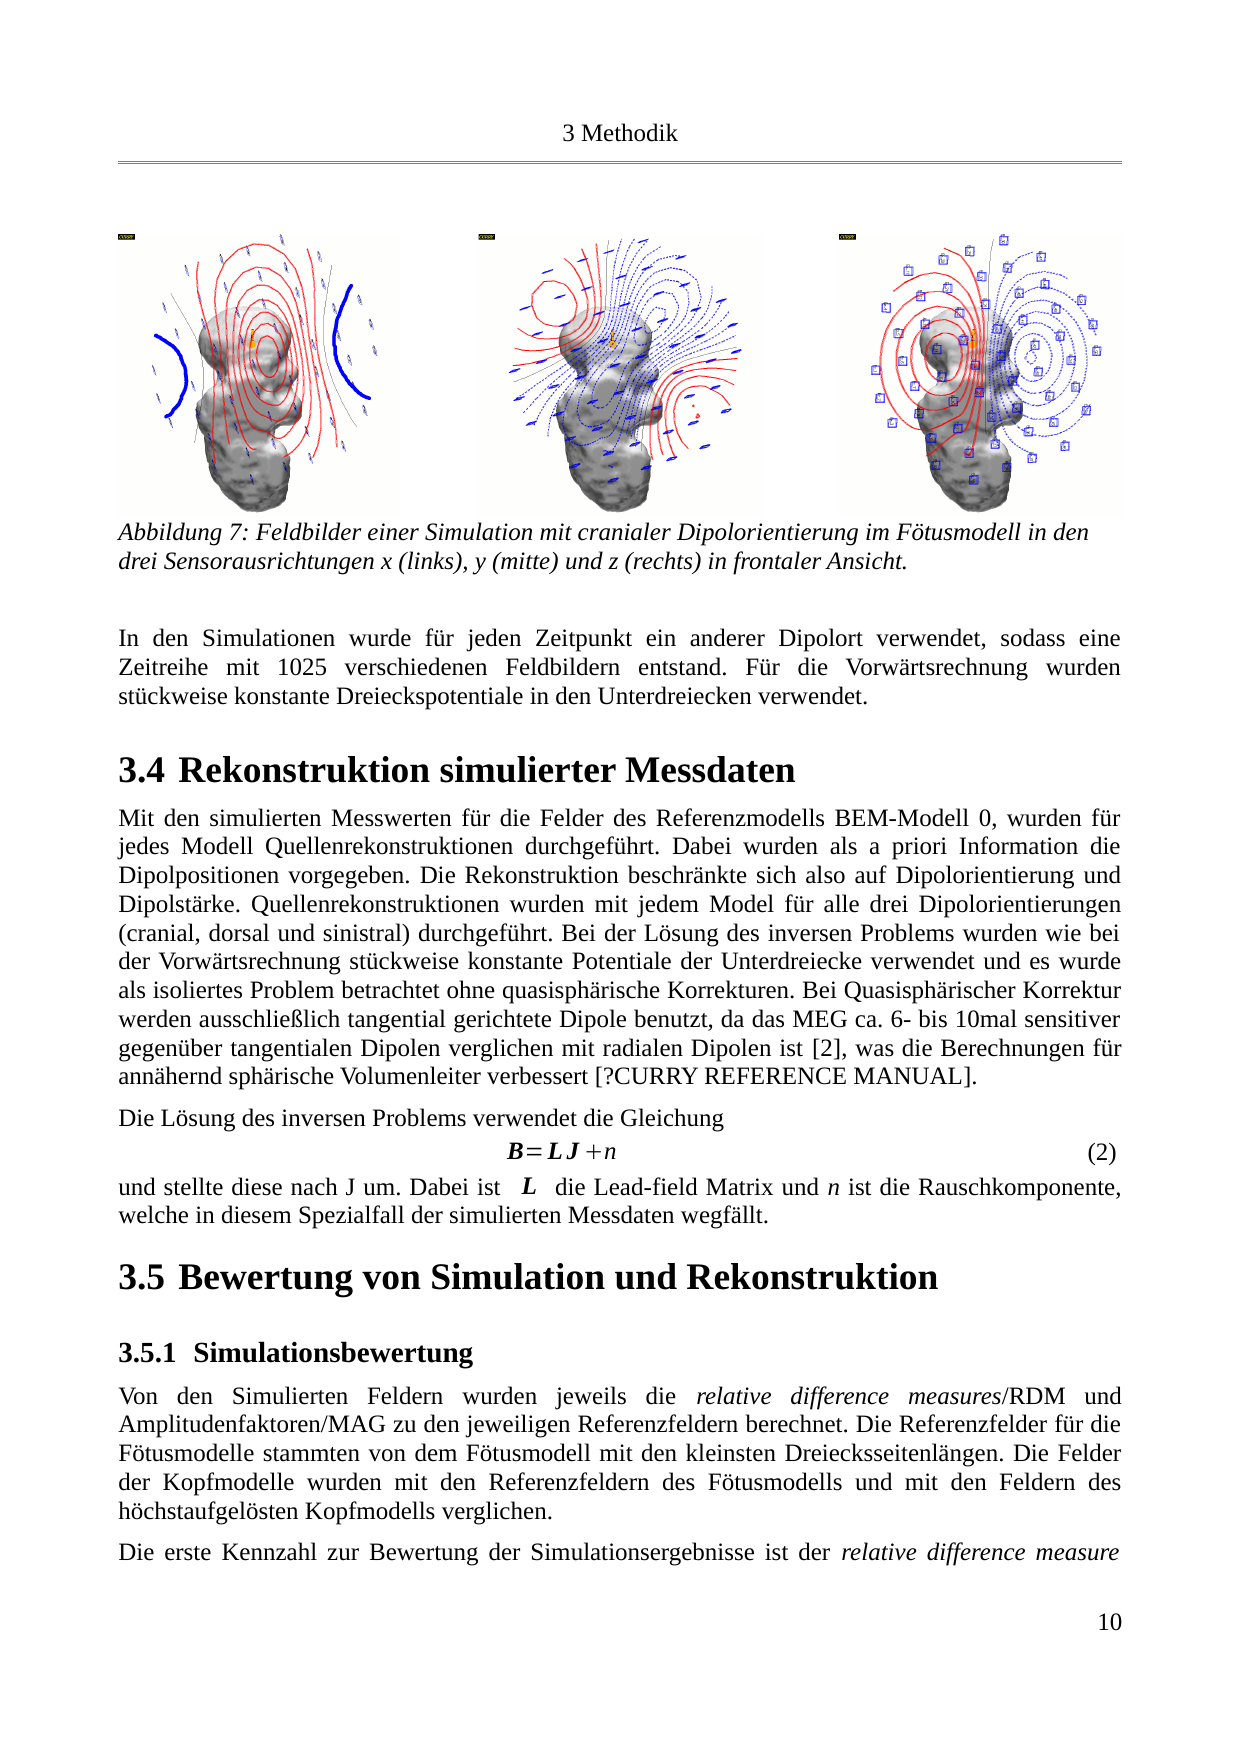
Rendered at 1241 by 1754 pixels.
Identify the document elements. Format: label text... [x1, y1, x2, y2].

subtitle Rekonstruktion simulierter Messdaten [118, 747, 1122, 790]
text Die Lösung des inversen Problems verwendet die Gleichung [118, 1103, 1122, 1131]
subtitle Simulationsbewertung [118, 1335, 1122, 1368]
text Mit den simulierten Messwerten für die Felder des Referenzmodells BEM-Modell 0, wurden für jedes Modell Quellenrekonstruktionen durchgeführt. Dabei wurden als a priori Information die Dipolpositionen vorgegeben. Die Rekonstruktion beschränkte sich also auf Dipolorientierung und Dipolstärke. Quellenrekonstruktionen wurden mit jedem Model für alle drei Dipolorientierungen (cranial, dorsal und sinistral) durchgeführt. Bei der Lösung des inversen Problems wurden wie bei der Vorwärtsrechnung stückweise konstante Potentiale der Unterdreiecke verwendet und es wurde als isoliertes Problem betrachtet ohne quasisphärische Korrekturen. Bei Quasisphärischer Korrektur werden ausschließlich tangential gerichtete Dipole benutzt, da das MEG ca. 6- bis 10mal sensitiver gegenüber tangentialen Dipolen verglichen mit radialen Dipolen ist [2], was die Berechnungen für annähernd sphärische Volumenleiter verbessert [?CURRY REFERENCE MANUAL]. [118, 803, 1122, 1090]
picture [839, 234, 1122, 518]
picture [478, 234, 762, 518]
table_header [118, 1131, 1010, 1172]
text In den Simulationen wurde für jeden Zeitpunkt ein anderer Dipolort verwendet, sodass eine Zeitreihe mit 1025 verschiedenen Feldbildern entstand. Für die Vorwärtsrechnung wurden stückweise konstante Dreieckspotentiale in den Unterdreiecken verwendet. [118, 623, 1122, 709]
text Abbildung 7: Feldbilder einer Simulation mit cranialer Dipolorientierung im Fötusmodell in den drei Sensorausrichtungen x (links), y (mitte) und z (rechts) in frontaler Ansicht. [118, 518, 1122, 575]
picture [118, 234, 401, 518]
table_header (2) [1010, 1131, 1122, 1172]
subtitle Bewertung von Simulation und Rekonstruktion [118, 1254, 1122, 1297]
text und stellte diese nach J um. Dabei istdie Lead-field Matrix und n ist die Rauschkomponente, welche in diesem Spezialfall der simulierten Messdaten wegfällt. [118, 1172, 1122, 1229]
text Von den Simulierten Feldern wurden jeweils die relative difference measures/RDM und Amplitudenfaktoren/MAG zu den jeweiligen Referenzfeldern berechnet. Die Referenzfelder für die Fötusmodelle stammten von dem Fötusmodell mit den kleinsten Dreiecksseitenlängen. Die Felder der Kopfmodelle wurden mit den Referenzfeldern des Fötusmodells und mit den Feldern des höchstaufgelösten Kopfmodells verglichen. [118, 1381, 1122, 1524]
text Die erste Kennzahl zur Bewertung der Simulationsergebnisse ist der relative difference measure [118, 1537, 1122, 1566]
